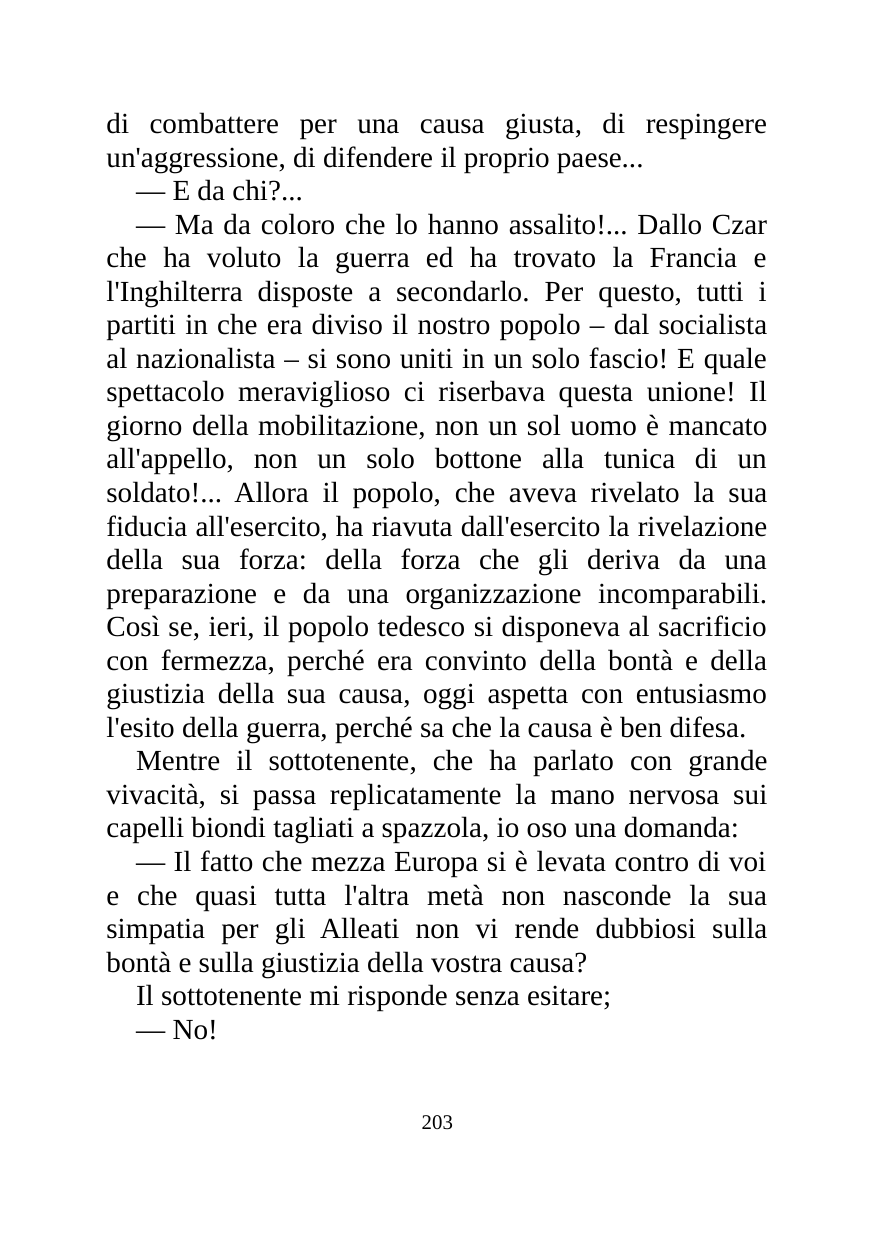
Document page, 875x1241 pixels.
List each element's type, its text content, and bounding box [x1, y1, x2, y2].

text Mentre il sottotenente, che ha parlato con grande vivacità, si passa replicatamente la mano nervosa sui capelli biondi tagliati a spazzola, io oso una domanda: [106, 743, 768, 844]
text — Il fatto che mezza Europa si è levata contro di voi e che quasi tutta l'altra metà non nasconde la sua simpatia per gli Alleati non vi rende dubbiosi sulla bontà e sulla giustizia della vostra causa? [106, 844, 768, 978]
text — No! [106, 1012, 768, 1045]
text — E da chi?... [106, 173, 768, 207]
text — Ma da coloro che lo hanno assalito!... Dallo Czar che ha voluto la guerra ed ha trovato la Francia e l'Inghilterra disposte a secondarlo. Per questo, tutti i partiti in che era diviso il nostro popolo – dal socialista al nazionalista – si sono uniti in un solo fascio! E quale spettacolo meraviglioso ci riserbava questa unione! Il giorno della mobilitazione, non un sol uomo è mancato all'appello, non un solo bottone alla tunica di un soldato!... Allora il popolo, che aveva rivelato la sua fiducia all'esercito, ha riavuta dall'esercito la rivelazione della sua forza: della forza che gli deriva da una preparazione e da una organizzazione incomparabili. Così se, ieri, il popolo tedesco si disponeva al sacrificio con fermezza, perché era convinto della bontà e della giustizia della sua causa, oggi aspetta con entusiasmo l'esito della guerra, perché sa che la causa è ben difesa. [106, 207, 768, 743]
text di combattere per una causa giusta, di respingere un'aggressione, di difendere il proprio paese... [106, 106, 768, 173]
text Il sottotenente mi risponde senza esitare; [106, 978, 768, 1012]
